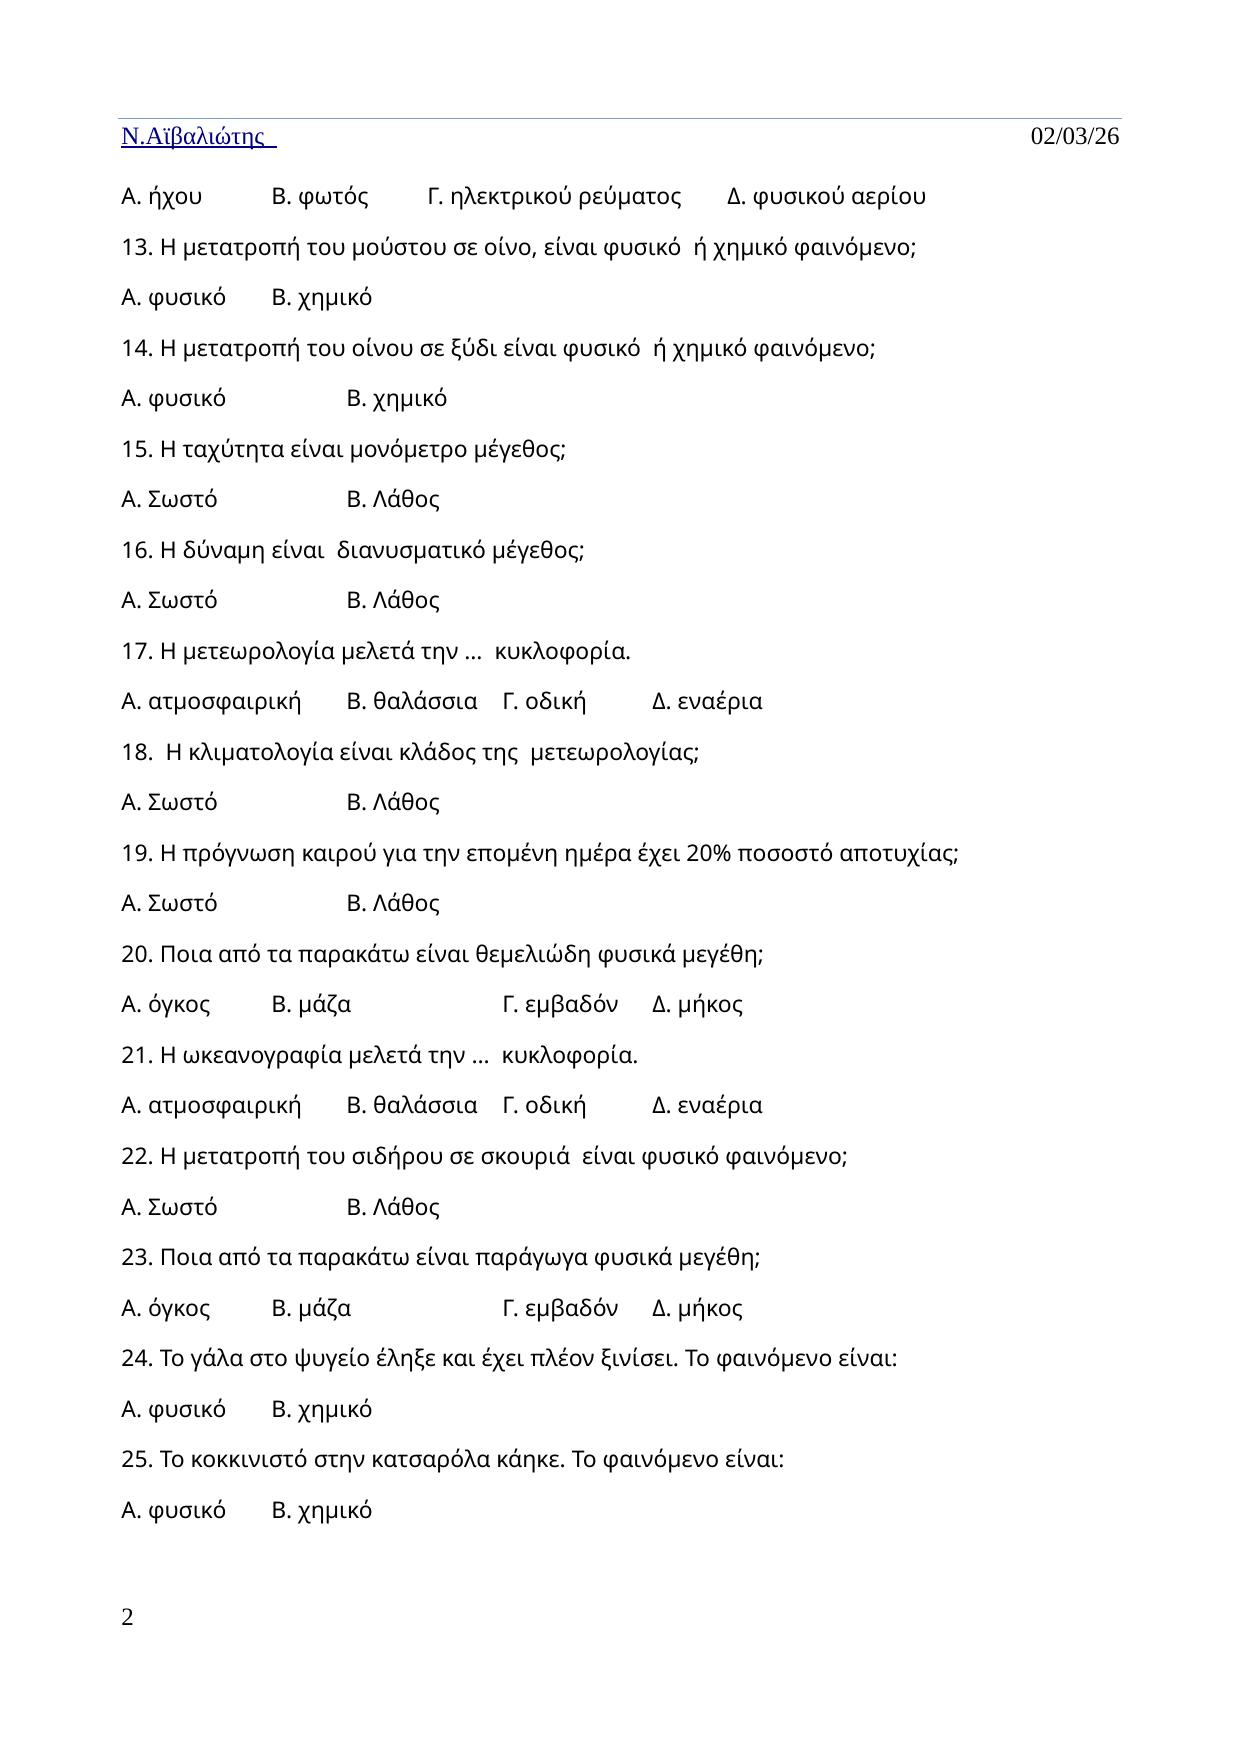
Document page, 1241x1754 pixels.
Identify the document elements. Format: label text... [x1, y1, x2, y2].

text Α. Σωστό Β. Λάθος [121, 1190, 1119, 1222]
text 17. Η μετεωρολογία μελετά την … κυκλοφορία. [121, 635, 1119, 666]
text Α. όγκος Β. μάζα Γ. εμβαδόν Δ. μήκος [121, 1291, 1119, 1323]
text Α. όγκος Β. μάζα Γ. εμβαδόν Δ. μήκος [121, 988, 1119, 1019]
text Α. ατμοσφαιρική Β. θαλάσσια Γ. οδική Δ. εναέρια [121, 685, 1119, 716]
text Α. Σωστό Β. Λάθος [121, 786, 1119, 817]
text 16. Η δύναμη είναι διανυσματικό μέγεθος; [121, 534, 1119, 565]
text Α. Σωστό Β. Λάθος [121, 584, 1119, 615]
text 13. Η μετατροπή του μούστου σε οίνο, είναι φυσικό ή χημικό φαινόμενο; [121, 231, 1119, 262]
text Α. φυσικό Β. χημικό [121, 1493, 1119, 1525]
text 21. Η ωκεανογραφία μελετά την … κυκλοφορία. [121, 1039, 1119, 1070]
text 15. Η ταχύτητα είναι μονόμετρο μέγεθος; [121, 433, 1119, 464]
text 25. Το κοκκινιστό στην κατσαρόλα κάηκε. Το φαινόμενο είναι: [121, 1443, 1119, 1474]
text Α. ατμοσφαιρική Β. θαλάσσια Γ. οδική Δ. εναέρια [121, 1089, 1119, 1121]
text Α. φυσικό Β. χημικό [121, 281, 1119, 312]
text Α. Σωστό Β. Λάθος [121, 483, 1119, 514]
text 20. Ποια από τα παρακάτω είναι θεμελιώδη φυσικά μεγέθη; [121, 938, 1119, 969]
text 18. Η κλιματολογία είναι κλάδος της μετεωρολογίας; [121, 736, 1119, 767]
text Α. φυσικό Β. χημικό [121, 1392, 1119, 1424]
text 19. Η πρόγνωση καιρού για την επομένη ημέρα έχει 20% ποσοστό αποτυχίας; [121, 837, 1119, 868]
text Α. Σωστό Β. Λάθος [121, 887, 1119, 918]
text Α. ήχου Β. φωτός Γ. ηλεκτρικού ρεύματος Δ. φυσικού αερίου [121, 180, 1119, 211]
text 22. Η μετατροπή του σιδήρου σε σκουριά είναι φυσικό φαινόμενο; [121, 1140, 1119, 1171]
text Α. φυσικό Β. χημικό [121, 382, 1119, 413]
text 23. Ποια από τα παρακάτω είναι παράγωγα φυσικά μεγέθη; [121, 1241, 1119, 1272]
text 14. Η μετατροπή του οίνου σε ξύδι είναι φυσικό ή χημικό φαινόμενο; [121, 332, 1119, 363]
text 24. Το γάλα στο ψυγείο έληξε και έχει πλέον ξινίσει. Το φαινόμενο είναι: [121, 1342, 1119, 1373]
